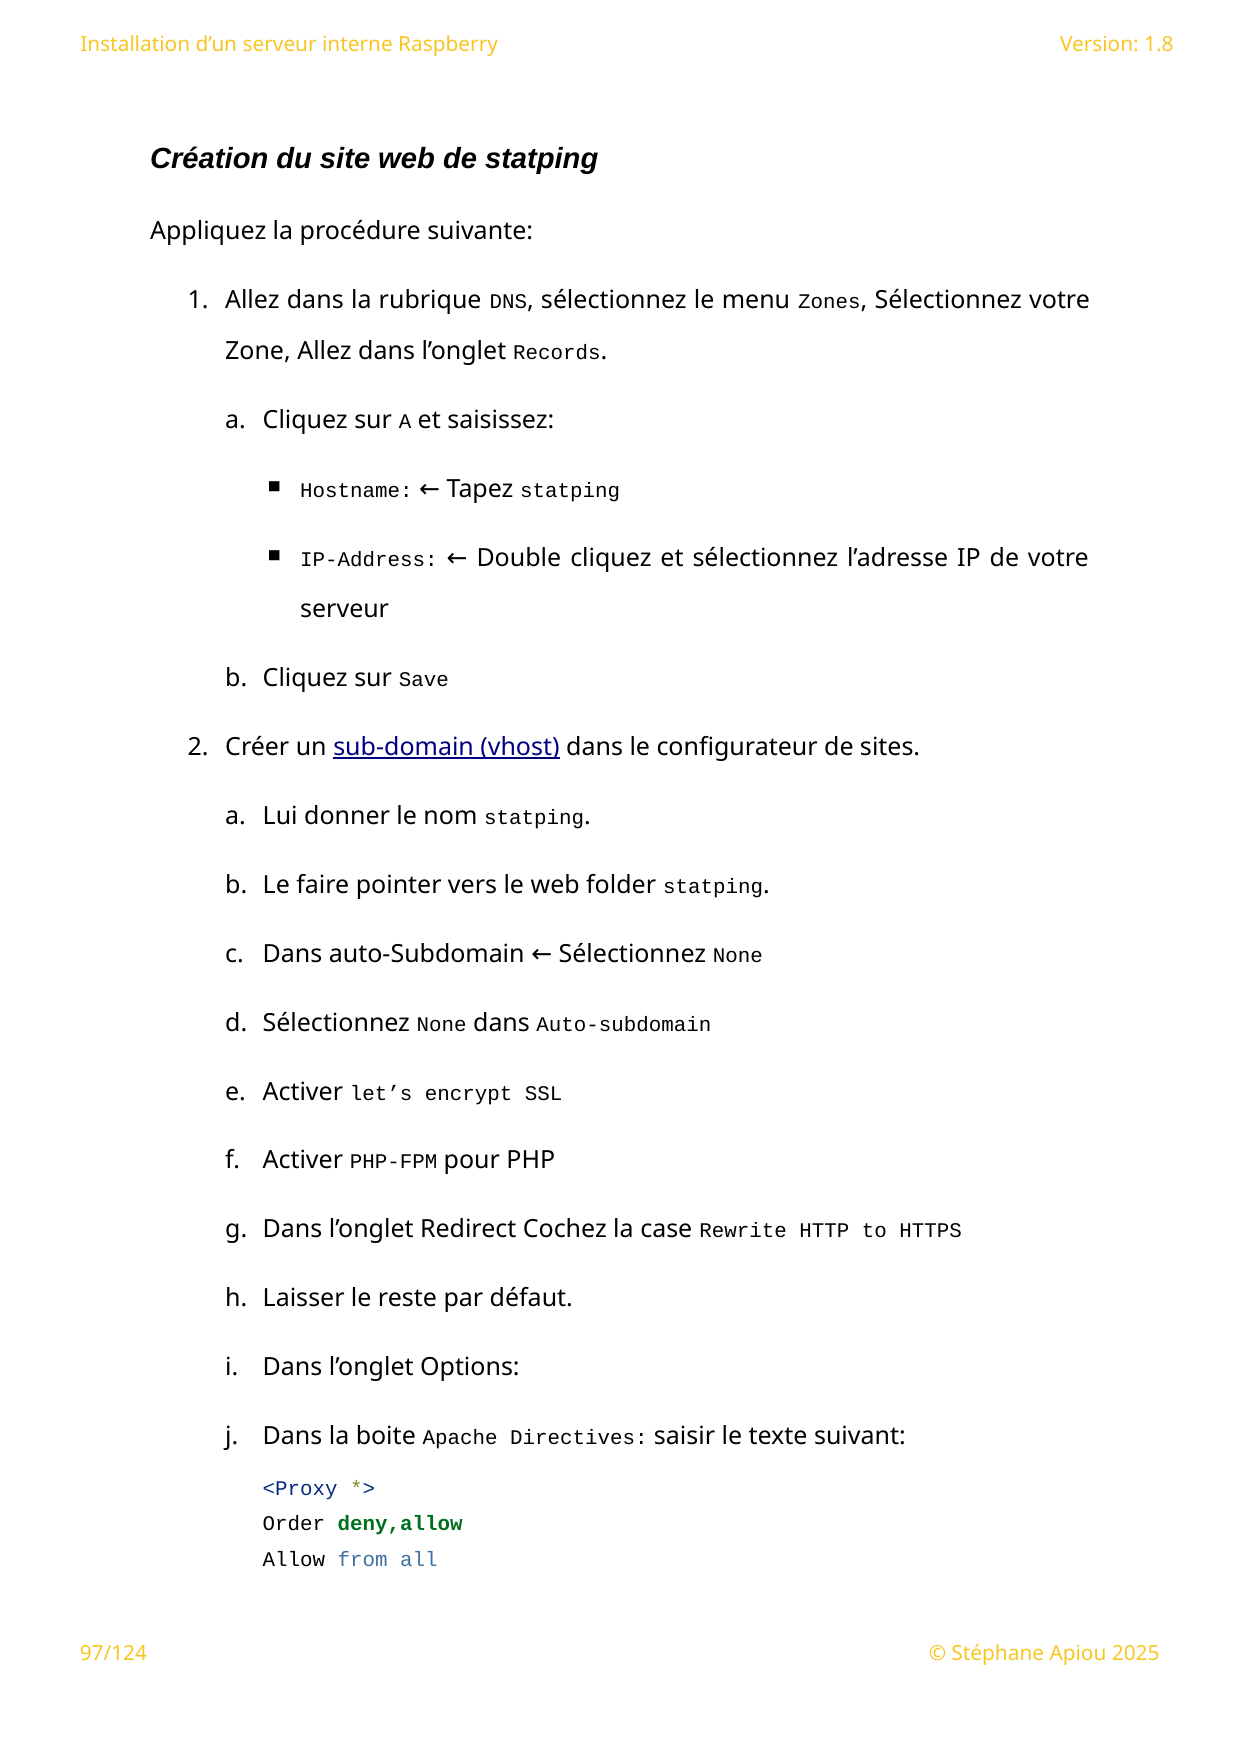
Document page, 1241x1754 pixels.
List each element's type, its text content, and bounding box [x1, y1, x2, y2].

list Dans l’onglet Redirect Cochez la case Rewrite HTTP to HTTPS [225, 1211, 1090, 1245]
list Activer let’s encrypt SSL [225, 1073, 1090, 1107]
list Sélectionnez None dans Auto-subdomain [225, 1004, 1090, 1038]
list Hostname: ← Tapez statping [262, 470, 1090, 504]
subtitle Création du site web de statping [150, 141, 1090, 174]
list Allow from all [225, 1549, 1090, 1572]
list Order deny,allow [225, 1513, 1090, 1537]
list Cliquez sur Save [225, 659, 1090, 693]
list Lui donner le nom statping. [225, 797, 1090, 831]
list Activer PHP-FPM pour PHP [225, 1142, 1090, 1176]
list Cliquez sur A et saisissez: [225, 401, 1090, 436]
list Le faire pointer vers le web folder statping. [225, 866, 1090, 900]
list <Proxy *> [225, 1478, 1090, 1502]
list Créer un sub-domain (vhost) dans le configurateur de sites. [187, 728, 1090, 762]
list Dans l’onglet Options: [225, 1349, 1090, 1383]
list Dans la boite Apache Directives: saisir le texte suivant: [225, 1418, 1090, 1452]
list Laisser le reste par défaut. [225, 1280, 1090, 1314]
list IP-Address: ← Double cliquez et sélectionnez l’adresse IP de votre serveur [262, 539, 1090, 624]
list Dans auto-Subdomain ← Sélectionnez None [225, 935, 1090, 969]
text Appliquez la procédure suivante: [150, 212, 1090, 247]
list Allez dans la rubrique DNS, sélectionnez le menu Zones, Sélectionnez votre Zone, Allez dans l’onglet Records. [187, 281, 1090, 367]
